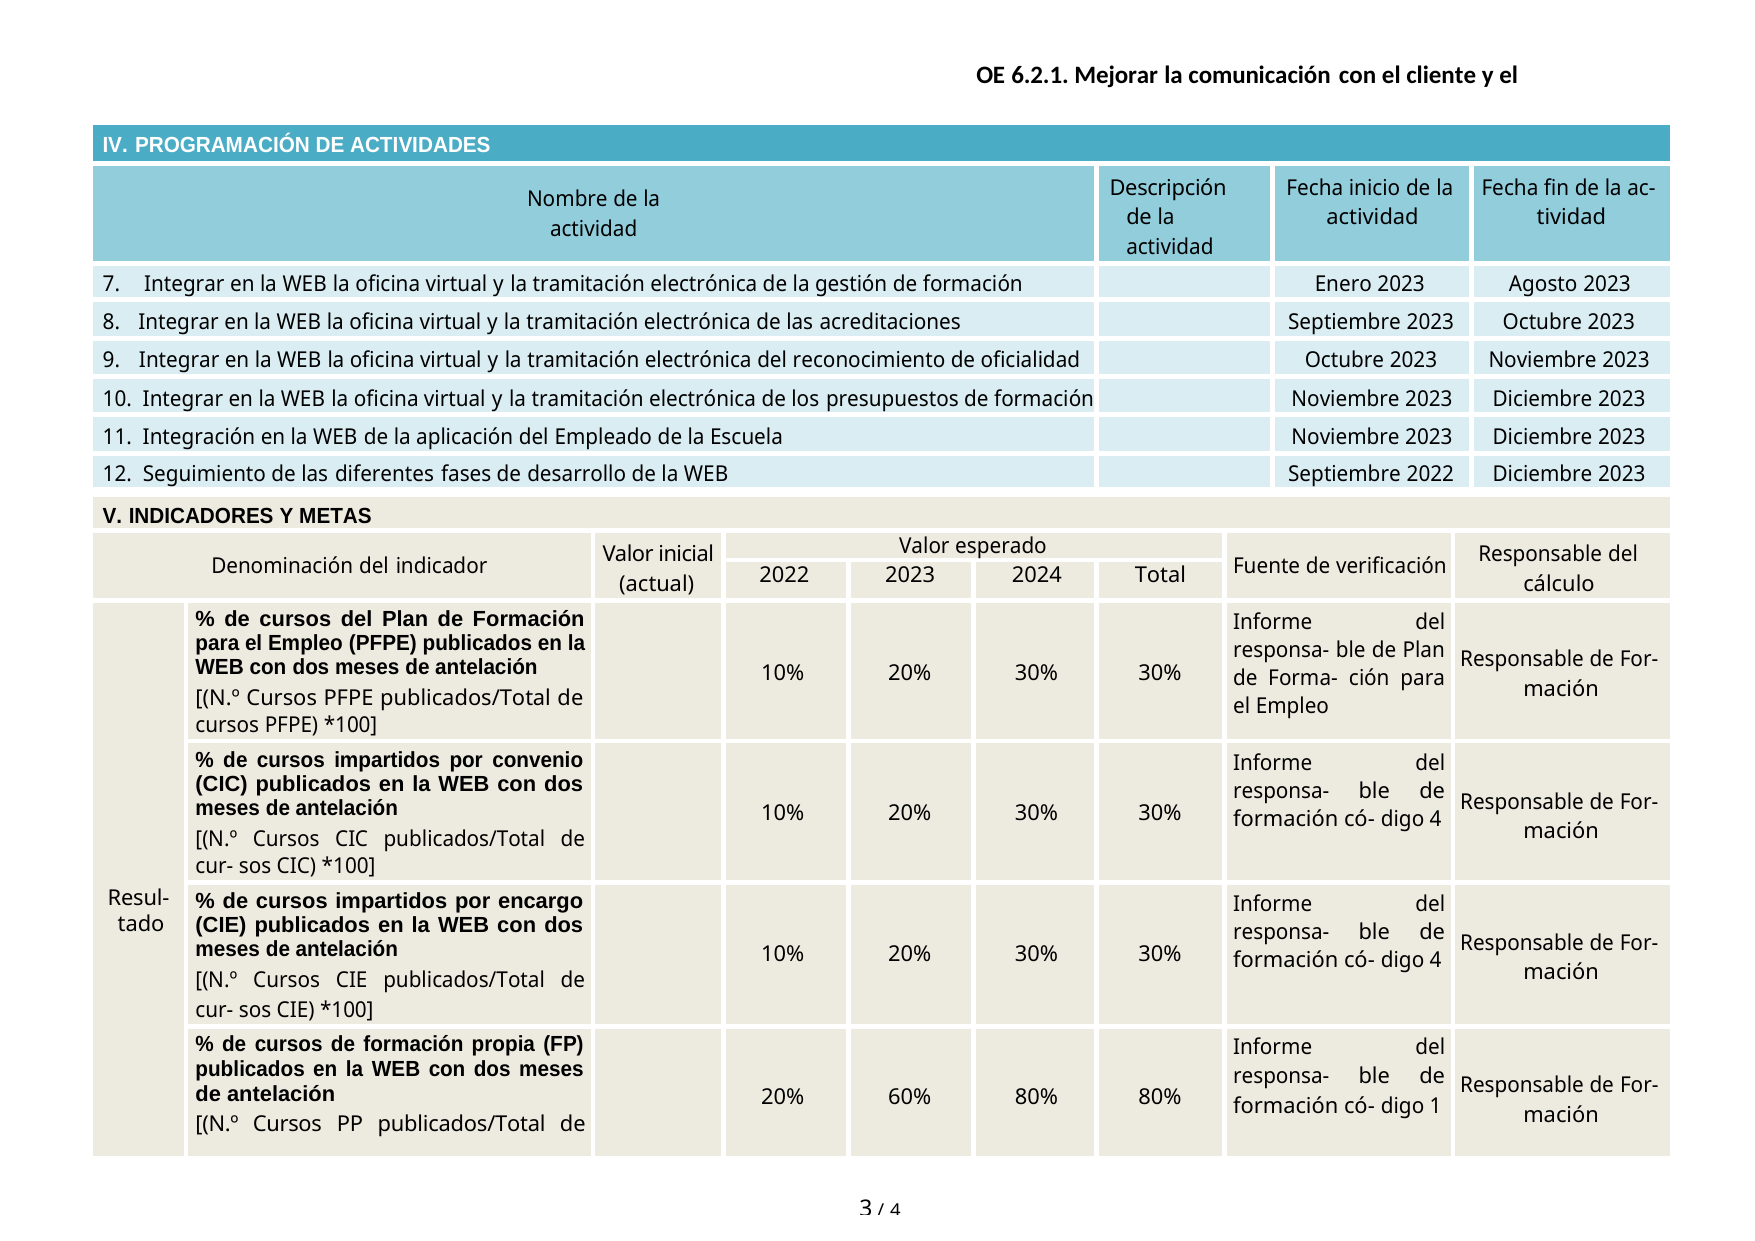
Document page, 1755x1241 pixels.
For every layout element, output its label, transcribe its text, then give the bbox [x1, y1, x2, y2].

table_cell [595, 885, 721, 1024]
table_cell 80% [1099, 1029, 1222, 1156]
table_cell [1099, 341, 1270, 374]
table_cell 9. Integrar en la WEB la oficina virtual y la tramitación electrónica del reconocimiento de oficialidad [93, 341, 1094, 374]
table_cell [595, 603, 721, 739]
table_cell Responsable de For- mación [1455, 603, 1670, 739]
table_cell Informe del responsa- ble de Plan de Forma- ción para el Empleo [1227, 603, 1451, 739]
table_cell 8. Integrar en la WEB la oficina virtual y la tramitación electrónica de las acreditaciones [93, 302, 1094, 336]
table_cell % de cursos del Plan de Formación para el Empleo (PFPE) publicados en la WEB con dos meses de antelación [(N.º Cursos PFPE publicados/Total de cursos PFPE) *100] [188, 603, 591, 739]
table_cell % de cursos de formación propia (FP) publicados en la WEB con dos meses de antelación [(N.º Cursos PP publicados/Total de [188, 1029, 591, 1156]
table_cell 10% [726, 603, 846, 739]
table_cell Noviembre 2023 [1474, 341, 1670, 374]
table_cell 2022 [726, 562, 846, 598]
table_cell Resul- tado [93, 603, 184, 1156]
table_cell 20% [851, 603, 971, 739]
table_cell Septiembre 2022 [1275, 456, 1469, 487]
table_cell [1099, 417, 1270, 451]
table_cell 20% [851, 743, 971, 880]
table_cell 20% [851, 885, 971, 1024]
table_cell [1099, 456, 1270, 487]
table_cell 10. Integrar en la WEB la oficina virtual y la tramitación electrónica de los presupuestos de formación [93, 379, 1094, 412]
table_cell [1099, 302, 1270, 336]
table_cell Fecha fin de la ac- tividad [1474, 166, 1670, 261]
table_cell Valor inicial (actual) [595, 533, 721, 598]
table_cell Responsable del cálculo [1455, 533, 1670, 598]
table_cell 7. Integrar en la WEB la oficina virtual y la tramitación electrónica de la gestión de formación [93, 266, 1094, 297]
table_cell 60% [851, 1029, 971, 1156]
table_cell V. INDICADORES Y METAS [93, 497, 1670, 528]
table_cell Total [1099, 562, 1222, 598]
table_cell 2023 [851, 562, 971, 598]
table_cell Responsable de For- mación [1455, 1029, 1670, 1156]
table_cell Enero 2023 [1275, 266, 1469, 297]
table_cell % de cursos impartidos por encargo (CIE) publicados en la WEB con dos meses de antelación [(N.º Cursos CIE publicados/Total de cur- sos CIE) *100] [188, 885, 591, 1024]
table_cell 30% [976, 743, 1094, 880]
table_cell Septiembre 2023 [1275, 302, 1469, 336]
table_cell 20% [726, 1029, 846, 1156]
table_cell 11. Integración en la WEB de la aplicación del Empleado de la Escuela [93, 417, 1094, 451]
table_cell Agosto 2023 [1474, 266, 1670, 297]
table_cell Fecha inicio de la actividad [1275, 166, 1469, 261]
table_cell Descripción de la actividad [1099, 166, 1270, 261]
table_cell Informe del responsa- ble de formación có- digo 4 [1227, 885, 1451, 1024]
table_cell Diciembre 2023 [1474, 417, 1670, 451]
table_cell Denominación del indicador [93, 533, 591, 598]
table_cell Responsable de For- mación [1455, 885, 1670, 1024]
table_cell 10% [726, 743, 846, 880]
table_cell % de cursos impartidos por convenio (CIC) publicados en la WEB con dos meses de antelación [(N.º Cursos CIC publicados/Total de cur- sos CIC) *100] [188, 743, 591, 880]
table_cell 30% [976, 603, 1094, 739]
table_cell Noviembre 2023 [1275, 379, 1469, 412]
table_cell Noviembre 2023 [1275, 417, 1469, 451]
table_cell Informe del responsa- ble de formación có- digo 1 [1227, 1029, 1451, 1156]
table_cell Diciembre 2023 [1474, 456, 1670, 487]
table_cell Diciembre 2023 [1474, 379, 1670, 412]
table_cell Nombre de la actividad [93, 166, 1094, 261]
table_cell [595, 1029, 721, 1156]
table_cell 2024 [976, 562, 1094, 598]
table_cell 30% [1099, 885, 1222, 1024]
table_cell Valor esperado [726, 533, 1222, 558]
table_cell 80% [976, 1029, 1094, 1156]
table_cell 30% [1099, 603, 1222, 739]
table_cell 30% [976, 885, 1094, 1024]
table_cell [1099, 266, 1270, 297]
table_cell 12. Seguimiento de las diferentes fases de desarrollo de la WEB [93, 456, 1094, 487]
table_cell Fuente de verificación [1227, 533, 1451, 598]
table_cell 30% [1099, 743, 1222, 880]
table_cell [1099, 379, 1270, 412]
table_cell Octubre 2023 [1474, 302, 1670, 336]
table_cell [595, 743, 721, 880]
table_header IV. PROGRAMACIÓN DE ACTIVIDADES [93, 125, 1670, 161]
table_cell Informe del responsa- ble de formación có- digo 4 [1227, 743, 1451, 880]
table_cell Octubre 2023 [1275, 341, 1469, 374]
table_cell 10% [726, 885, 846, 1024]
table_cell Responsable de For- mación [1455, 743, 1670, 880]
